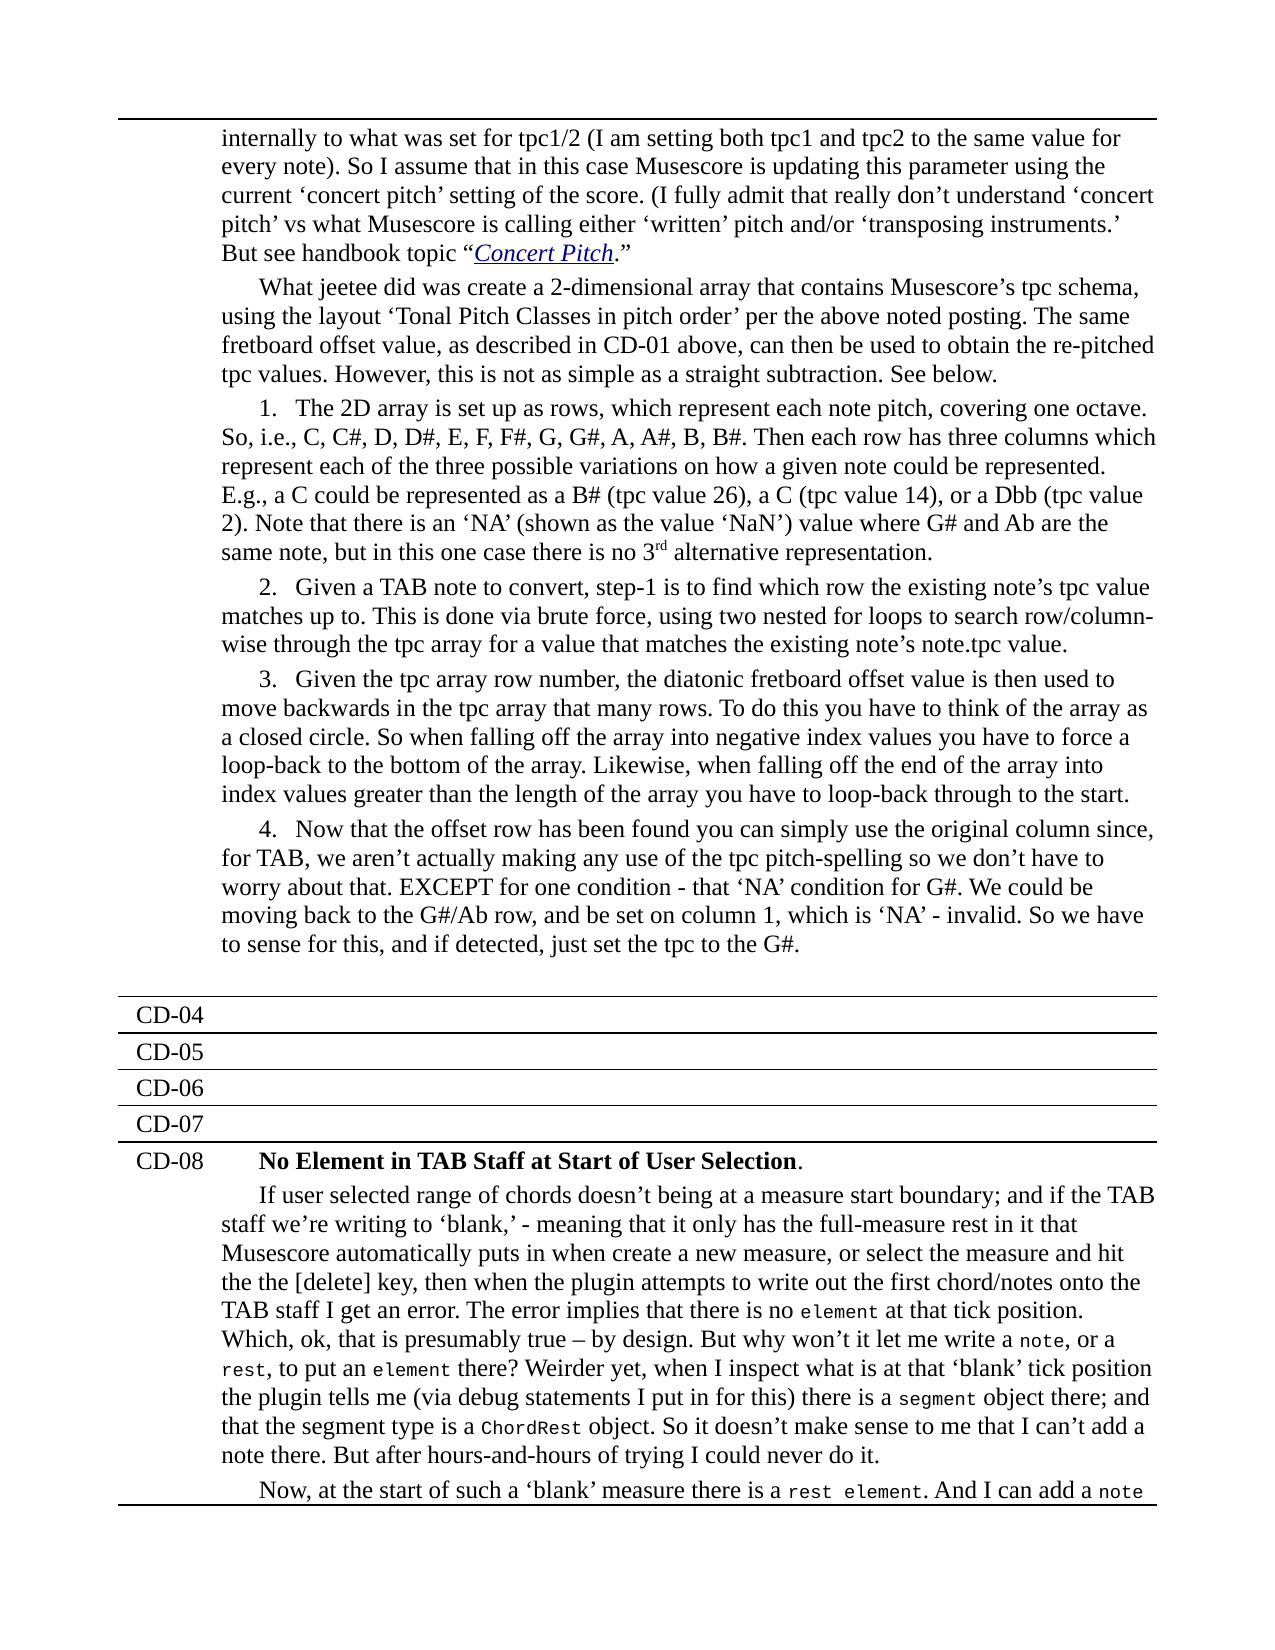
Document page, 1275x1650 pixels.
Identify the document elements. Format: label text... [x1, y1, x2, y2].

table_cell [221, 1034, 1157, 1068]
table_cell CD-08 [118, 1143, 221, 1504]
table_cell [221, 1070, 1157, 1105]
table_cell CD-04 [118, 997, 221, 1032]
table_cell [221, 997, 1157, 1032]
table_cell CD-07 [118, 1106, 221, 1141]
table_cell internally to what was set for tpc1/2 (I am setting both tpc1 and tpc2 to the same value for every note). So I assume that in this case Musescore is updating this parameter using the current ‘concert pitch’ setting of the score. (I fully admit that really don’t understand ‘concert pitch’ vs what Musescore is calling either ‘written’ pitch and/or ‘transposing instruments.’ But see handbook topic “Concert Pitch.” What jeetee did was create a 2-dimensional array that contains Musescore’s tpc schema, using the layout ‘Tonal Pitch Classes in pitch order’ per the above noted posting. The same fretboard offset value, as described in CD-01 above, can then be used to obtain the re-pitched tpc values. However, this is not as simple as a straight subtraction. See below. 1. The 2D array is set up as rows, which represent each note pitch, covering one octave. So, i.e., C, C#, D, D#, E, F, F#, G, G#, A, A#, B, B#. Then each row has three columns which represent each of the three possible variations on how a given note could be represented. E.g., a C could be represented as a B# (tpc value 26), a C (tpc value 14), or a Dbb (tpc value 2). Note that there is an ‘NA’ (shown as the value ‘NaN’) value where G# and Ab are the same note, but in this one case there is no 3rd alternative representation. 2. Given a TAB note to convert, step-1 is to find which row the existing note’s tpc value matches up to. This is done via brute force, using two nested for loops to search row/column-wise through the tpc array for a value that matches the existing note’s note.tpc value. 3. Given the tpc array row number, the diatonic fretboard offset value is then used to move backwards in the tpc array that many rows. To do this you have to think of the array as a closed circle. So when falling off the array into negative index values you have to force a loop-back to the bottom of the array. Likewise, when falling off the end of the array into index values greater than the length of the array you have to loop-back through to the start. 4. Now that the offset row has been found you can simply use the original column since, for TAB, we aren’t actually making any use of the tpc pitch-spelling so we don’t have to worry about that. EXCEPT for one condition - that ‘NA’ condition for G#. We could be moving back to the G#/Ab row, and be set on column 1, which is ‘NA’ - invalid. So we have to sense for this, and if detected, just set the tpc to the G#. [221, 120, 1157, 996]
table_cell No Element in TAB Staff at Start of User Selection. If user selected range of chords doesn’t being at a measure start boundary; and if the TAB staff we’re writing to ‘blank,’ - meaning that it only has the full-measure rest in it that Musescore automatically puts in when create a new measure, or select the measure and hit the the [delete] key, then when the plugin attempts to write out the first chord/notes onto the TAB staff I get an error. The error implies that there is no element at that tick position. Which, ok, that is presumably true – by design. But why won’t it let me write a note, or a rest, to put an element there? Weirder yet, when I inspect what is at that ‘blank’ tick position the plugin tells me (via debug statements I put in for this) there is a segment object there; and that the segment type is a ChordRest object. So it doesn’t make sense to me that I can’t add a note there. But after hours-and-hours of trying I could never do it. Now, at the start of such a ‘blank’ measure there is a rest element. And I can add a note [221, 1143, 1157, 1504]
table_cell [221, 1106, 1157, 1141]
table_cell CD-05 [118, 1034, 221, 1068]
table_cell CD-06 [118, 1070, 221, 1105]
table_cell [118, 120, 221, 996]
